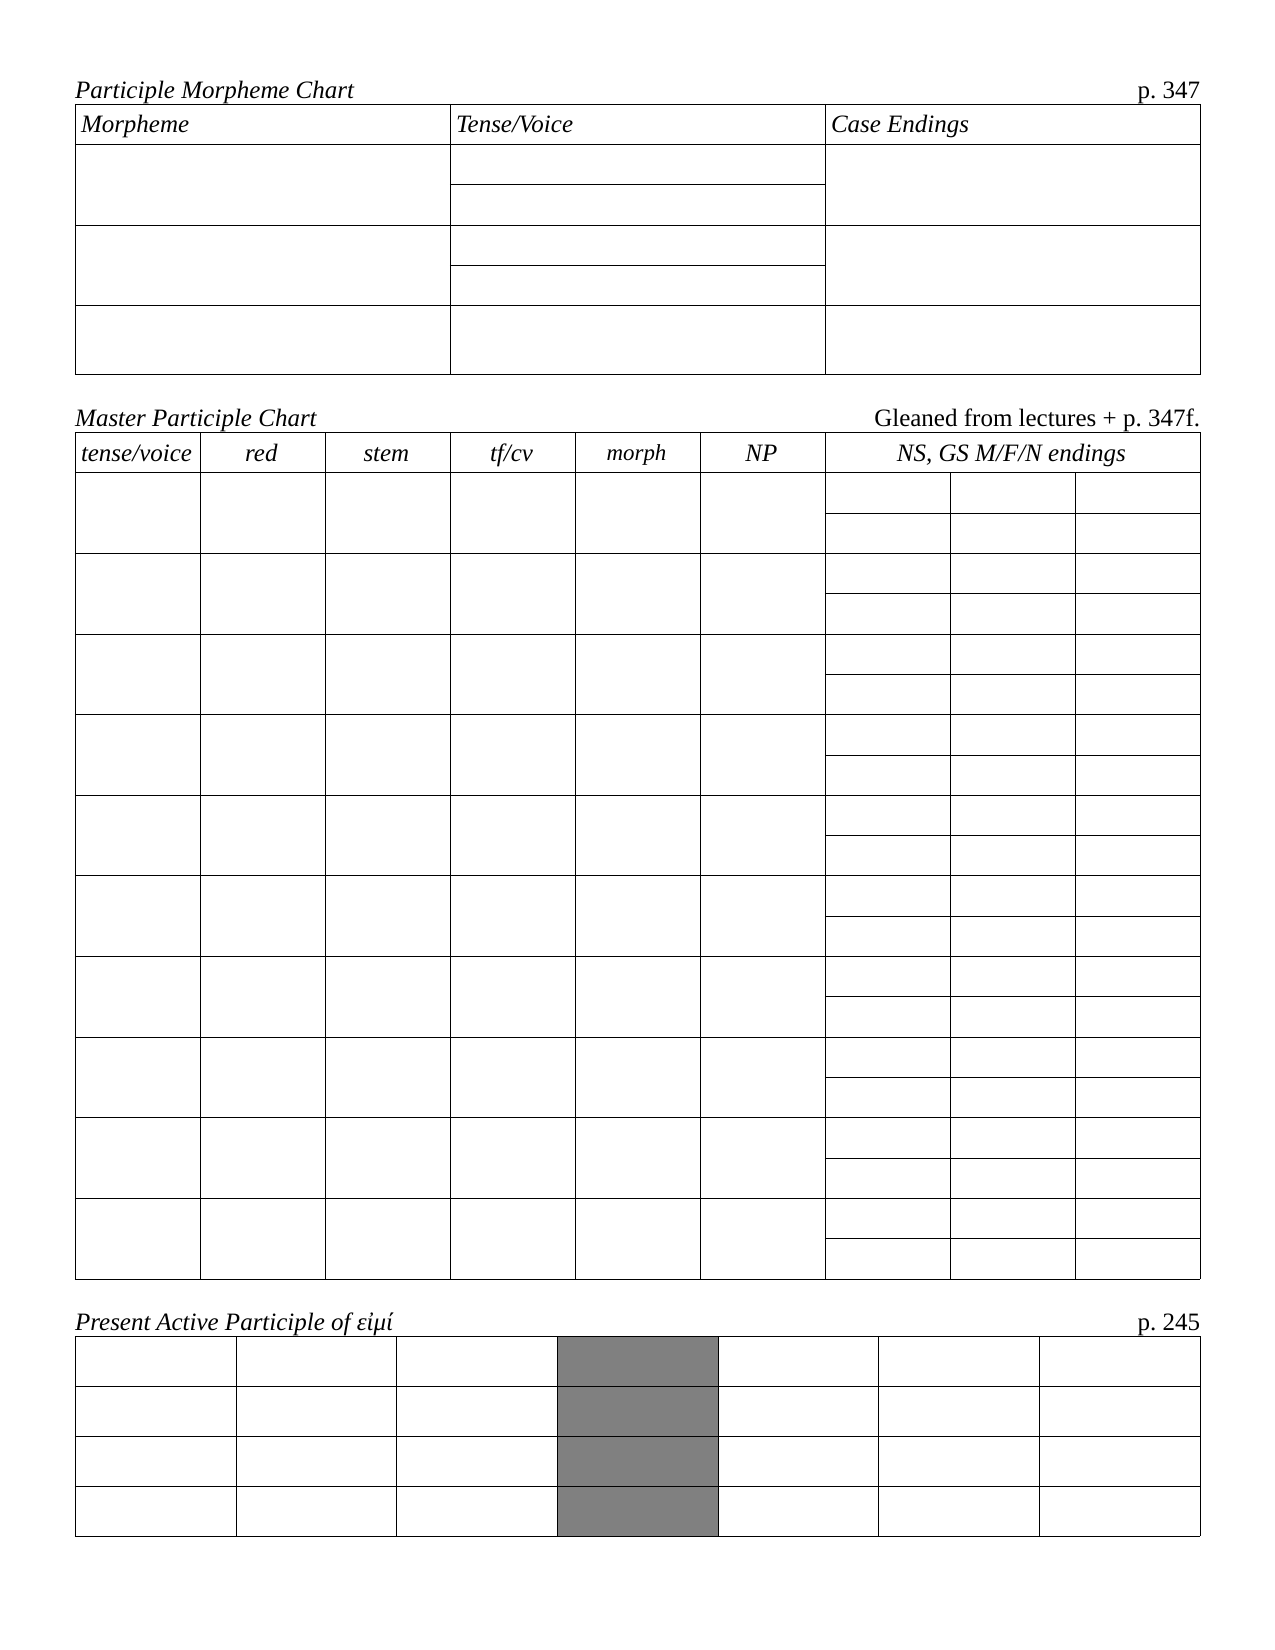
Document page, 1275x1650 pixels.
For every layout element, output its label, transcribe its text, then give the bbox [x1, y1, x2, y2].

table_cell [879, 1437, 1039, 1486]
table_cell [76, 554, 200, 633]
table_cell [951, 917, 1075, 956]
table_cell [451, 1199, 575, 1278]
table_cell [1076, 997, 1200, 1037]
table_cell [826, 715, 950, 754]
table_cell [201, 473, 325, 553]
table_cell [326, 957, 450, 1037]
table_cell [826, 836, 950, 875]
table_header [558, 1337, 718, 1386]
text Master Participle Chart Gleaned from lectures + p. 347f. [75, 403, 1200, 432]
table_cell [951, 997, 1075, 1037]
table_cell [951, 1199, 1075, 1238]
table_cell [826, 957, 950, 996]
table_cell [951, 876, 1075, 916]
table_cell [1076, 514, 1200, 553]
table_cell [826, 675, 950, 714]
table_header [879, 1337, 1039, 1386]
table_cell [1076, 756, 1200, 795]
table_cell [76, 473, 200, 553]
table_cell [701, 876, 825, 956]
table_cell [826, 1118, 950, 1158]
table_cell [826, 1038, 950, 1077]
table_cell [576, 554, 700, 633]
table_cell [826, 1078, 950, 1117]
table_header Case Endings [826, 105, 1200, 144]
table_cell [1076, 715, 1200, 754]
table_cell [826, 473, 950, 513]
table_cell [951, 635, 1075, 674]
table_cell [951, 836, 1075, 875]
table_cell [451, 226, 825, 265]
table_cell [951, 514, 1075, 553]
table_cell [326, 554, 450, 633]
table_cell [1040, 1437, 1200, 1486]
table_header Tense/Voice [451, 105, 825, 144]
table_cell [201, 554, 325, 633]
table_cell [951, 675, 1075, 714]
table_cell [451, 185, 825, 225]
table_cell [826, 554, 950, 593]
table_cell [951, 715, 1075, 754]
table_cell [576, 1199, 700, 1278]
table_cell [1076, 635, 1200, 674]
table_cell [326, 715, 450, 795]
table_header red [201, 433, 325, 472]
table_cell [76, 635, 200, 714]
table_cell [326, 635, 450, 714]
table_cell [201, 1118, 325, 1198]
table_cell [719, 1487, 878, 1536]
table_cell [719, 1387, 878, 1436]
table_cell [326, 1118, 450, 1198]
table_cell [451, 876, 575, 956]
table_cell [826, 997, 950, 1037]
table_cell [951, 1078, 1075, 1117]
table_cell [701, 635, 825, 714]
text Present Active Participle of εἰμί p. 245 [75, 1307, 1200, 1336]
table_cell [701, 715, 825, 795]
table_cell [826, 306, 1200, 374]
table_cell [451, 306, 825, 374]
table_cell [1076, 796, 1200, 835]
table_cell [951, 594, 1075, 633]
table_header morph [576, 433, 700, 472]
table_cell [951, 1239, 1075, 1278]
table_cell [1076, 876, 1200, 916]
table_cell [701, 957, 825, 1037]
table_cell [326, 473, 450, 553]
table_cell [951, 1118, 1075, 1158]
table_cell [576, 1118, 700, 1198]
table_header [76, 1337, 236, 1386]
table_cell [1076, 957, 1200, 996]
table_cell [826, 796, 950, 835]
table_cell [201, 1199, 325, 1278]
table_cell [76, 957, 200, 1037]
table_cell [826, 1199, 950, 1238]
table_cell [76, 145, 450, 225]
table_cell [951, 473, 1075, 513]
table_cell [826, 756, 950, 795]
table_cell [701, 1038, 825, 1117]
table_cell [201, 715, 325, 795]
table_cell [76, 1437, 236, 1486]
table_cell [76, 1118, 200, 1198]
table_cell [451, 554, 575, 633]
table_cell [826, 1239, 950, 1278]
table_cell [826, 1159, 950, 1198]
table_cell [879, 1387, 1039, 1436]
table_cell [701, 473, 825, 553]
table_cell [826, 594, 950, 633]
table_cell [76, 1038, 200, 1117]
table_cell [1076, 594, 1200, 633]
table_cell [951, 957, 1075, 996]
table_cell [397, 1487, 557, 1536]
table_cell [201, 796, 325, 875]
table_header [1040, 1337, 1200, 1386]
table_header tense/voice [76, 433, 200, 472]
table_header Morpheme [76, 105, 450, 144]
table_cell [326, 1199, 450, 1278]
table_cell [451, 957, 575, 1037]
table_cell [576, 876, 700, 956]
table_cell [76, 715, 200, 795]
table_cell [326, 796, 450, 875]
table_cell [451, 796, 575, 875]
table_cell [1076, 1118, 1200, 1158]
table_cell [1076, 473, 1200, 513]
table_header stem [326, 433, 450, 472]
table_cell [826, 917, 950, 956]
table_cell [701, 1199, 825, 1278]
table_cell [576, 473, 700, 553]
table_cell [1076, 554, 1200, 593]
table_cell [826, 514, 950, 553]
table_cell [76, 306, 450, 374]
table_cell [451, 145, 825, 184]
text Participle Morpheme Chart p. 347 [75, 75, 1200, 104]
table_cell [1040, 1487, 1200, 1536]
table_cell [237, 1387, 396, 1436]
table_cell [951, 796, 1075, 835]
table_cell [558, 1387, 718, 1436]
table_header NS, GS M/F/N endings [826, 433, 1200, 472]
table_cell [76, 1487, 236, 1536]
table_cell [576, 635, 700, 714]
table_cell [76, 1199, 200, 1278]
table_cell [951, 1038, 1075, 1077]
table_cell [701, 796, 825, 875]
table_cell [237, 1437, 396, 1486]
table_cell [701, 1118, 825, 1198]
table_cell [201, 957, 325, 1037]
table_cell [826, 876, 950, 916]
table_cell [1076, 1159, 1200, 1198]
table_cell [76, 876, 200, 956]
table_cell [826, 145, 1200, 225]
table_cell [1040, 1387, 1200, 1436]
table_cell [451, 473, 575, 553]
table_cell [201, 635, 325, 714]
table_cell [951, 1159, 1075, 1198]
table_cell [576, 957, 700, 1037]
table_cell [1076, 1199, 1200, 1238]
table_cell [826, 635, 950, 674]
table_cell [237, 1487, 396, 1536]
table_cell [397, 1387, 557, 1436]
table_cell [326, 876, 450, 956]
table_cell [76, 796, 200, 875]
table_cell [951, 756, 1075, 795]
table_cell [451, 1118, 575, 1198]
table_cell [326, 1038, 450, 1117]
table_cell [951, 554, 1075, 593]
table_header NP [701, 433, 825, 472]
table_cell [879, 1487, 1039, 1536]
table_cell [576, 715, 700, 795]
table_cell [576, 796, 700, 875]
table_header [719, 1337, 878, 1386]
table_cell [1076, 1239, 1200, 1278]
table_header [397, 1337, 557, 1386]
table_header tf/cv [451, 433, 575, 472]
table_cell [558, 1437, 718, 1486]
table_cell [397, 1437, 557, 1486]
table_cell [719, 1437, 878, 1486]
table_cell [1076, 675, 1200, 714]
table_cell [1076, 917, 1200, 956]
table_cell [1076, 836, 1200, 875]
table_cell [76, 226, 450, 305]
table_cell [576, 1038, 700, 1117]
table_cell [451, 715, 575, 795]
table_cell [201, 1038, 325, 1117]
table_header [237, 1337, 396, 1386]
table_cell [451, 266, 825, 305]
table_cell [76, 1387, 236, 1436]
table_cell [1076, 1038, 1200, 1077]
table_cell [201, 876, 325, 956]
table_cell [1076, 1078, 1200, 1117]
table_cell [558, 1487, 718, 1536]
table_cell [701, 554, 825, 633]
table_cell [826, 226, 1200, 305]
table_cell [451, 635, 575, 714]
table_cell [451, 1038, 575, 1117]
